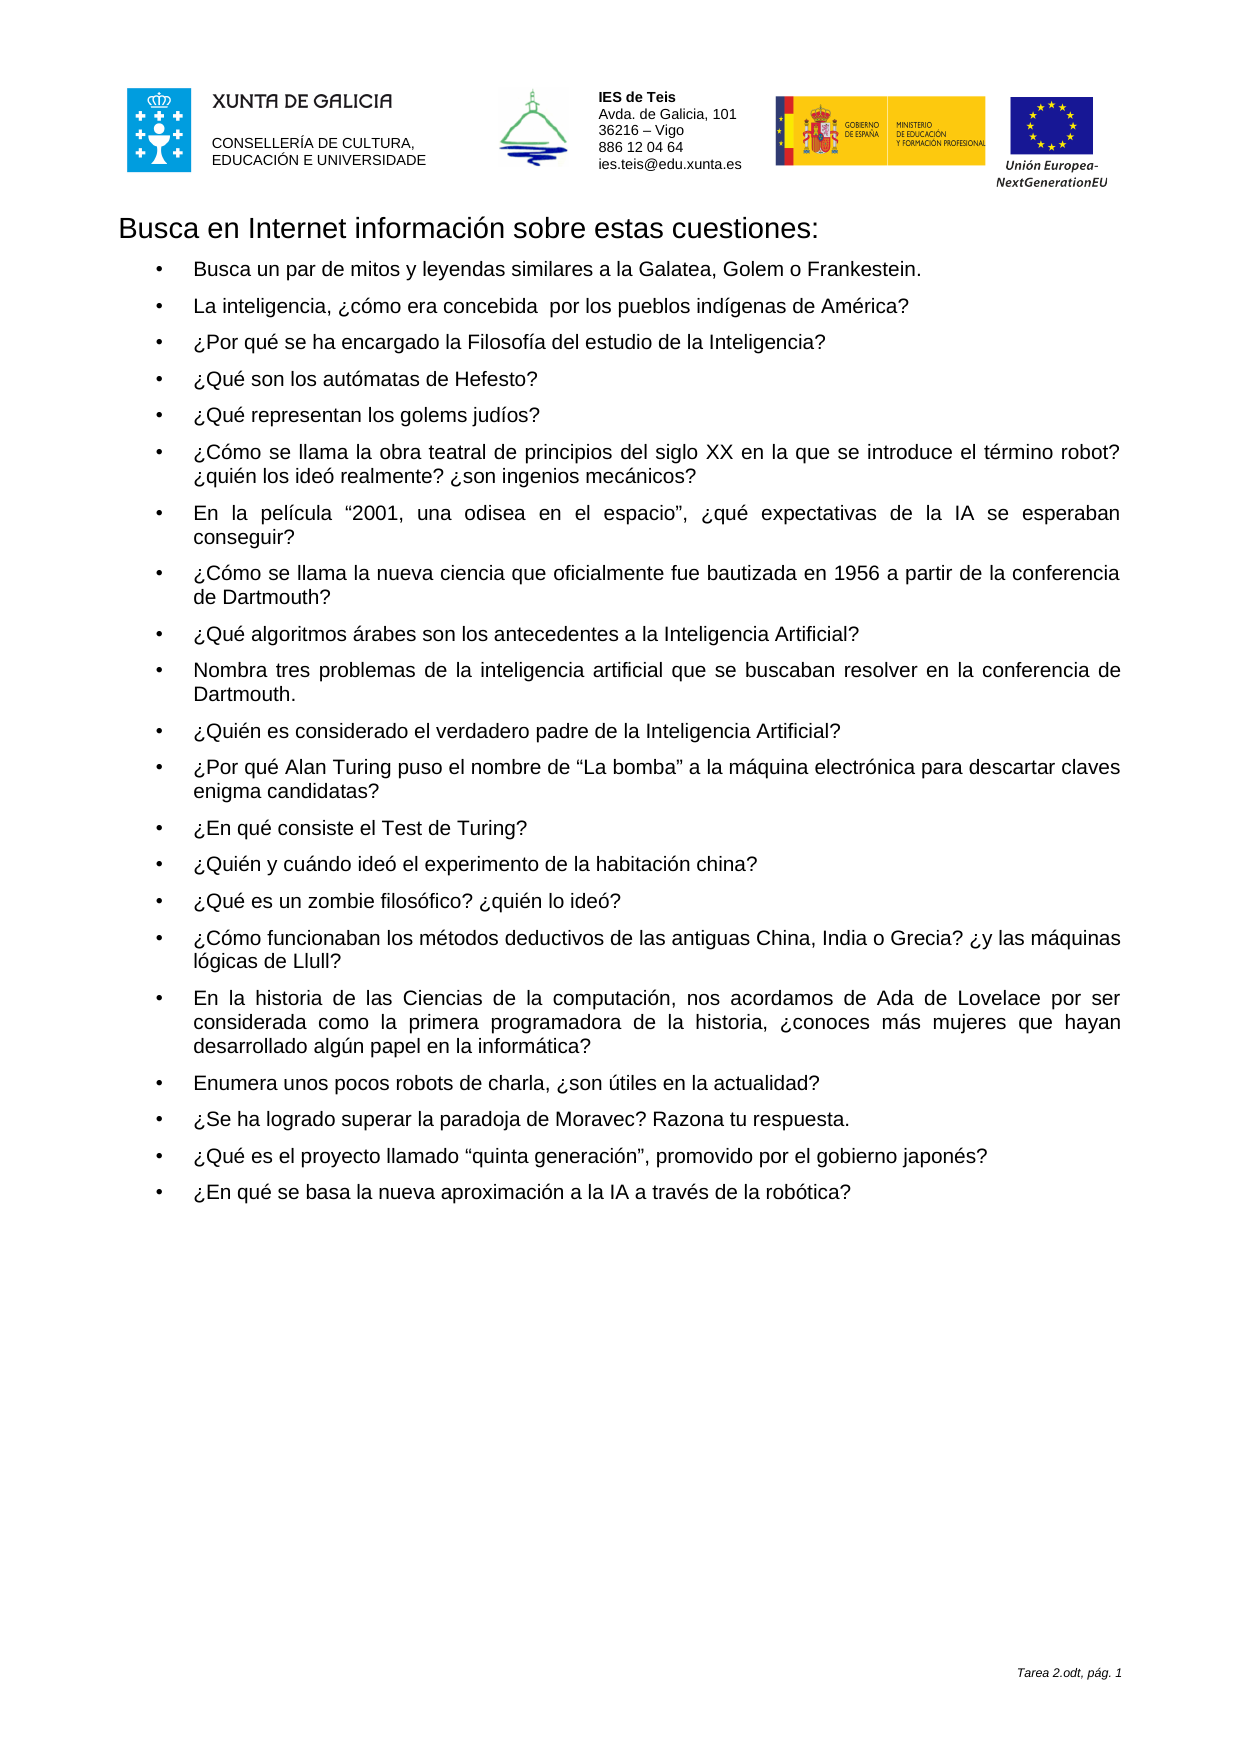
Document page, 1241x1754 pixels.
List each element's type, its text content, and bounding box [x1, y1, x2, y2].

list ¿Cómo se llama la obra teatral de principios del siglo XX en la que se introduce el término robot?¿quién los ideó realmente? ¿son ingenios mecánicos? [156, 440, 1122, 488]
text Busca en Internet información sobre estas cuestiones: [118, 211, 1122, 244]
picture [211, 90, 401, 118]
picture [125, 86, 193, 174]
list ¿Por qué se ha encargado la Filosofía del estudio de la Inteligencia? [156, 330, 1122, 354]
list La inteligencia, ¿cómo era concebida por los pueblos indígenas de América? [156, 294, 1122, 318]
list ¿Qué es el proyecto llamado “quinta generación”, promovido por el gobierno japonés? [156, 1143, 1122, 1167]
list ¿Cómo funcionaban los métodos deductivos de las antiguas China, India o Grecia? ¿y las máquinas lógicas de Llull? [156, 925, 1122, 973]
list Enumera unos pocos robots de charla, ¿son útiles en la actualidad? [156, 1070, 1122, 1094]
list ¿En qué se basa la nueva aproximación a la IA a través de la robótica? [156, 1180, 1122, 1204]
list ¿Por qué Alan Turing puso el nombre de “La bomba” a la máquina electrónica para descartar claves enigma candidatas? [156, 755, 1122, 803]
list ¿En qué consiste el Test de Turing? [156, 816, 1122, 840]
list En la película “2001, una odisea en el espacio”, ¿qué expectativas de la IA se esperaban conseguir? [156, 500, 1122, 548]
list ¿Quién y cuándo ideó el experimento de la habitación china? [156, 852, 1122, 876]
picture [996, 97, 1108, 187]
list ¿Qué son los autómatas de Hefesto? [156, 367, 1122, 391]
list ¿Quién es considerado el verdadero padre de la Inteligencia Artificial? [156, 718, 1122, 743]
list ¿Cómo se llama la nueva ciencia que oficialmente fue bautizada en 1956 a partir de la conferencia de Dartmouth? [156, 561, 1122, 609]
list ¿Se ha logrado superar la paradoja de Moravec? Razona tu respuesta. [156, 1107, 1122, 1131]
list Nombra tres problemas de la inteligencia artificial que se buscaban resolver en la conferencia de Dartmouth. [156, 658, 1122, 706]
list En la historia de las Ciencias de la computación, nos acordamos de Ada de Lovelace por ser considerada como la primera programadora de la historia, ¿conoces más mujeres que hayan desarrollado algún papel en la informática? [156, 986, 1122, 1058]
picture [775, 95, 986, 166]
list ¿Qué es un zombie filosófico? ¿quién lo ideó? [156, 889, 1122, 913]
list ¿Qué representan los golems judíos? [156, 403, 1122, 427]
list ¿Qué algoritmos árabes son los antecedentes a la Inteligencia Artificial? [156, 621, 1122, 646]
list Busca un par de mitos y leyendas similares a la Galatea, Golem o Frankestein. [156, 257, 1122, 281]
picture [498, 87, 569, 167]
